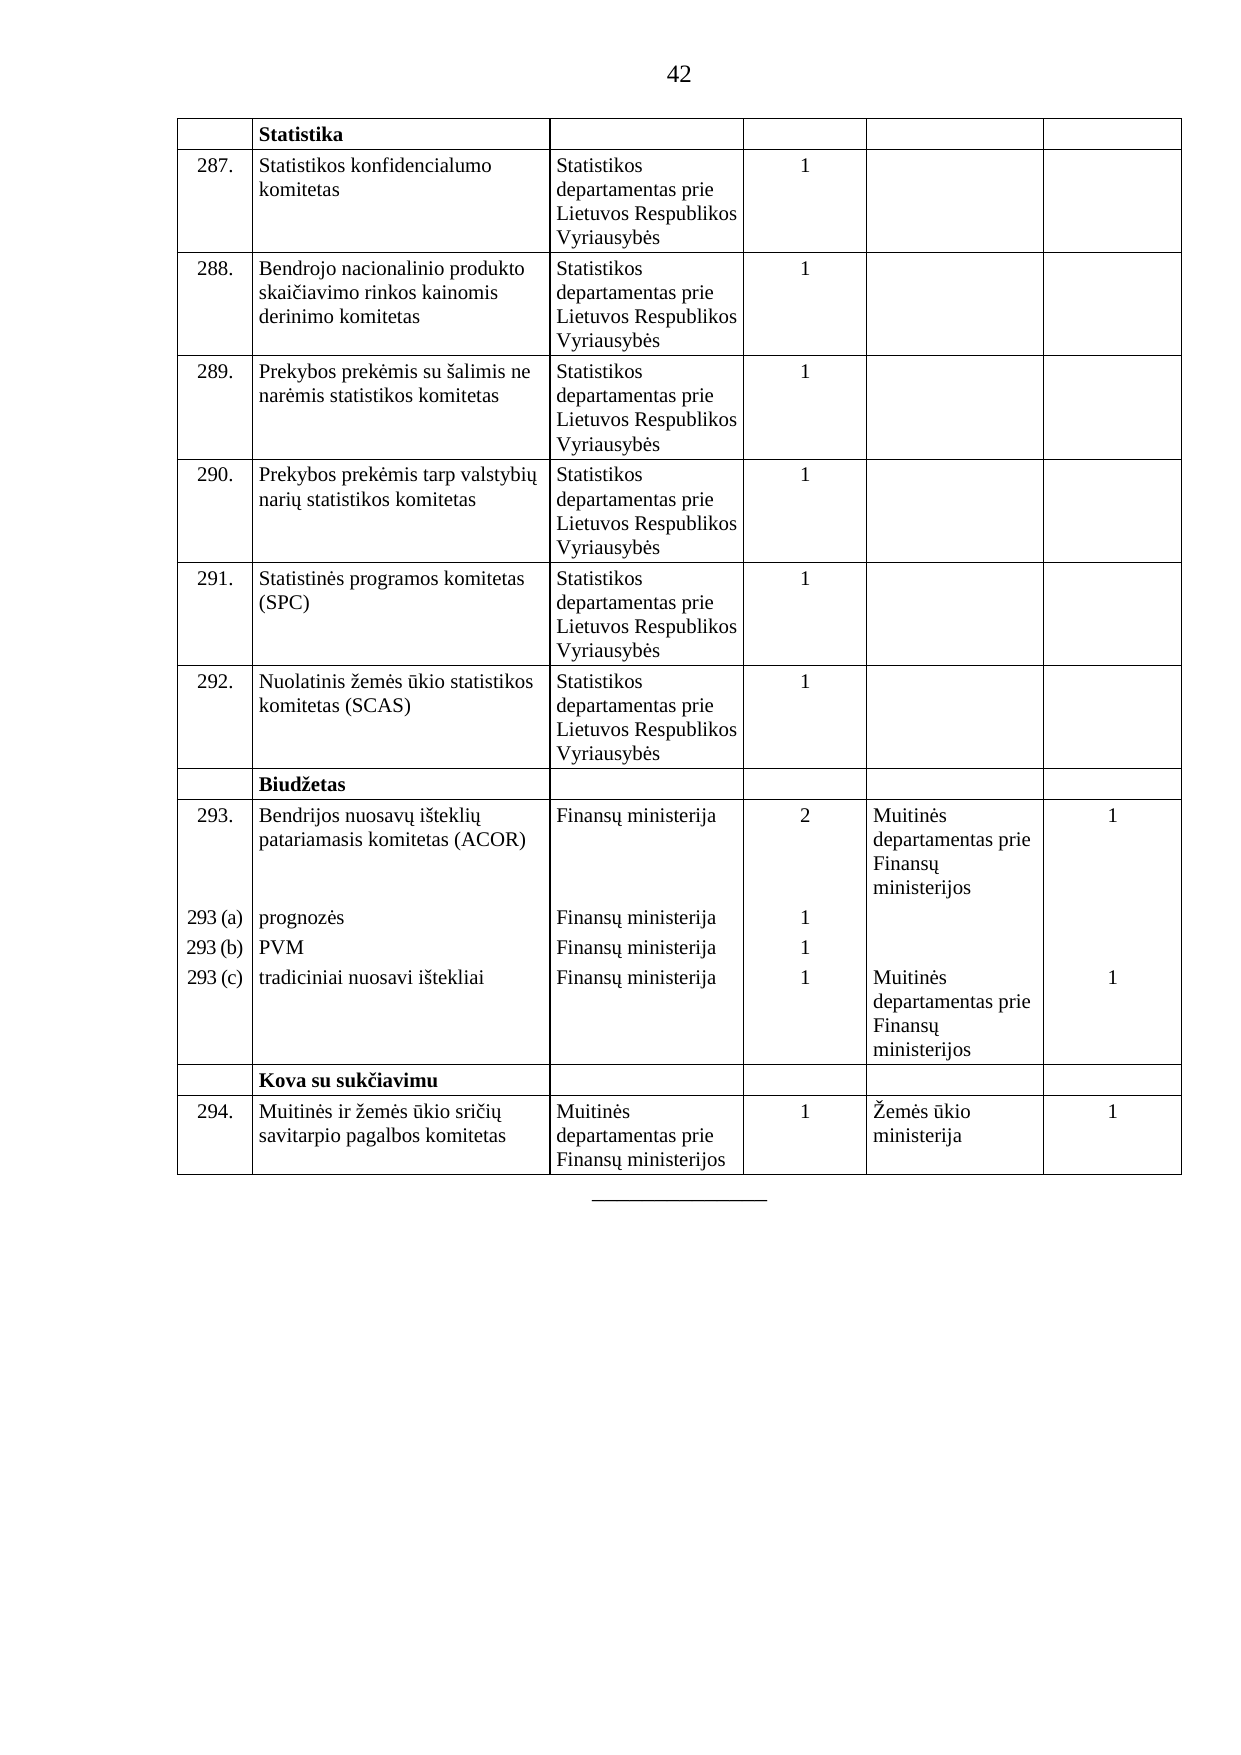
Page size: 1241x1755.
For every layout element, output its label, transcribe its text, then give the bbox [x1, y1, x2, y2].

table_cell 290. [178, 460, 252, 562]
table_cell Bendrijos nuosavų išteklių patariamasis komitetas (ACOR) [253, 800, 549, 902]
table_cell [867, 932, 1043, 962]
table_cell Prekybos prekėmis tarp valstybių narių statistikos komitetas [253, 460, 549, 562]
table_cell [1044, 666, 1181, 768]
table_cell Žemės ūkio ministerija [867, 1096, 1043, 1174]
table_cell 289. [178, 356, 252, 458]
table_cell [867, 902, 1043, 932]
table_cell Bendrojo nacionalinio produkto skaičiavimo rinkos kainomis derinimo komitetas [253, 253, 549, 355]
table_cell tradiciniai nuosavi ištekliai [253, 962, 549, 1064]
text ______________ [177, 1175, 1181, 1203]
table_cell [867, 666, 1043, 768]
table_cell Biudžetas [253, 769, 549, 799]
table_cell [551, 119, 743, 149]
table_cell Statistikos departamentas prie Lietuvos Respublikos Vyriausybės [551, 666, 743, 768]
table_cell [867, 356, 1043, 458]
table_cell [551, 1065, 743, 1095]
table_cell Finansų ministerija [551, 962, 743, 1064]
table_cell 291. [178, 563, 252, 665]
table_cell 294. [178, 1096, 252, 1174]
table_cell [1044, 253, 1181, 355]
table_cell 1 [744, 902, 866, 932]
table_cell [1044, 460, 1181, 562]
table_cell 292. [178, 666, 252, 768]
table_cell Statistikos departamentas prie Lietuvos Respublikos Vyriausybės [551, 356, 743, 458]
table_cell [1044, 902, 1181, 932]
table_cell 1 [744, 932, 866, 962]
table_cell 1 [744, 563, 866, 665]
table_cell Finansų ministerija [551, 800, 743, 902]
table_cell Finansų ministerija [551, 932, 743, 962]
table_cell [178, 1065, 252, 1095]
table_cell Muitinės departamentas prie Finansų ministerijos [867, 800, 1043, 902]
table_cell 1 [1044, 1096, 1181, 1174]
table_cell Muitinės departamentas prie Finansų ministerijos [551, 1096, 743, 1174]
table_cell [1044, 563, 1181, 665]
table_cell [744, 1065, 866, 1095]
table_cell 288. [178, 253, 252, 355]
table_cell 1 [744, 1096, 866, 1174]
table_cell [744, 769, 866, 799]
table_cell Statistikos departamentas prie Lietuvos Respublikos Vyriausybės [551, 253, 743, 355]
table_cell 1 [744, 666, 866, 768]
table_cell [1044, 932, 1181, 962]
table_cell 1 [744, 962, 866, 1064]
table_cell [1044, 1065, 1181, 1095]
table_cell [744, 119, 866, 149]
table_cell [867, 563, 1043, 665]
table_cell PVM [253, 932, 549, 962]
table_cell 1 [1044, 800, 1181, 902]
table_cell 1 [744, 253, 866, 355]
table_cell [178, 119, 252, 149]
table_cell Muitinės ir žemės ūkio sričių savitarpio pagalbos komitetas [253, 1096, 549, 1174]
table_cell Statistikos departamentas prie Lietuvos Respublikos Vyriausybės [551, 150, 743, 252]
table_cell prognozės [253, 902, 549, 932]
table_cell [867, 119, 1043, 149]
table_cell 287. [178, 150, 252, 252]
table_cell Finansų ministerija [551, 902, 743, 932]
table_cell 1 [744, 460, 866, 562]
table_cell Statistika [253, 119, 549, 149]
table_cell 293 (b) [178, 932, 252, 962]
table_cell Kova su sukčiavimu [253, 1065, 549, 1095]
table_cell [867, 150, 1043, 252]
table_cell [867, 253, 1043, 355]
table_cell 1 [744, 150, 866, 252]
table_cell 1 [1044, 962, 1181, 1064]
table_cell Statistikos departamentas prie Lietuvos Respublikos Vyriausybės [551, 563, 743, 665]
table_cell 293. [178, 800, 252, 902]
table_cell [178, 769, 252, 799]
table_cell Prekybos prekėmis su šalimis ne narėmis statistikos komitetas [253, 356, 549, 458]
table_cell 1 [744, 356, 866, 458]
table_cell [1044, 119, 1181, 149]
table_cell Statistikos departamentas prie Lietuvos Respublikos Vyriausybės [551, 460, 743, 562]
table_cell [867, 460, 1043, 562]
table_cell 2 [744, 800, 866, 902]
table_cell 293 (a) [178, 902, 252, 932]
table_cell Statistikos konfidencialumo komitetas [253, 150, 549, 252]
table_cell 293 (c) [178, 962, 252, 1064]
table_cell Muitinės departamentas prie Finansų ministerijos [867, 962, 1043, 1064]
table_cell [1044, 769, 1181, 799]
table_cell [867, 1065, 1043, 1095]
table_cell [551, 769, 743, 799]
table_cell Statistinės programos komitetas (SPC) [253, 563, 549, 665]
table_cell [867, 769, 1043, 799]
table_cell Nuolatinis žemės ūkio statistikos komitetas (SCAS) [253, 666, 549, 768]
table_cell [1044, 356, 1181, 458]
table_cell [1044, 150, 1181, 252]
